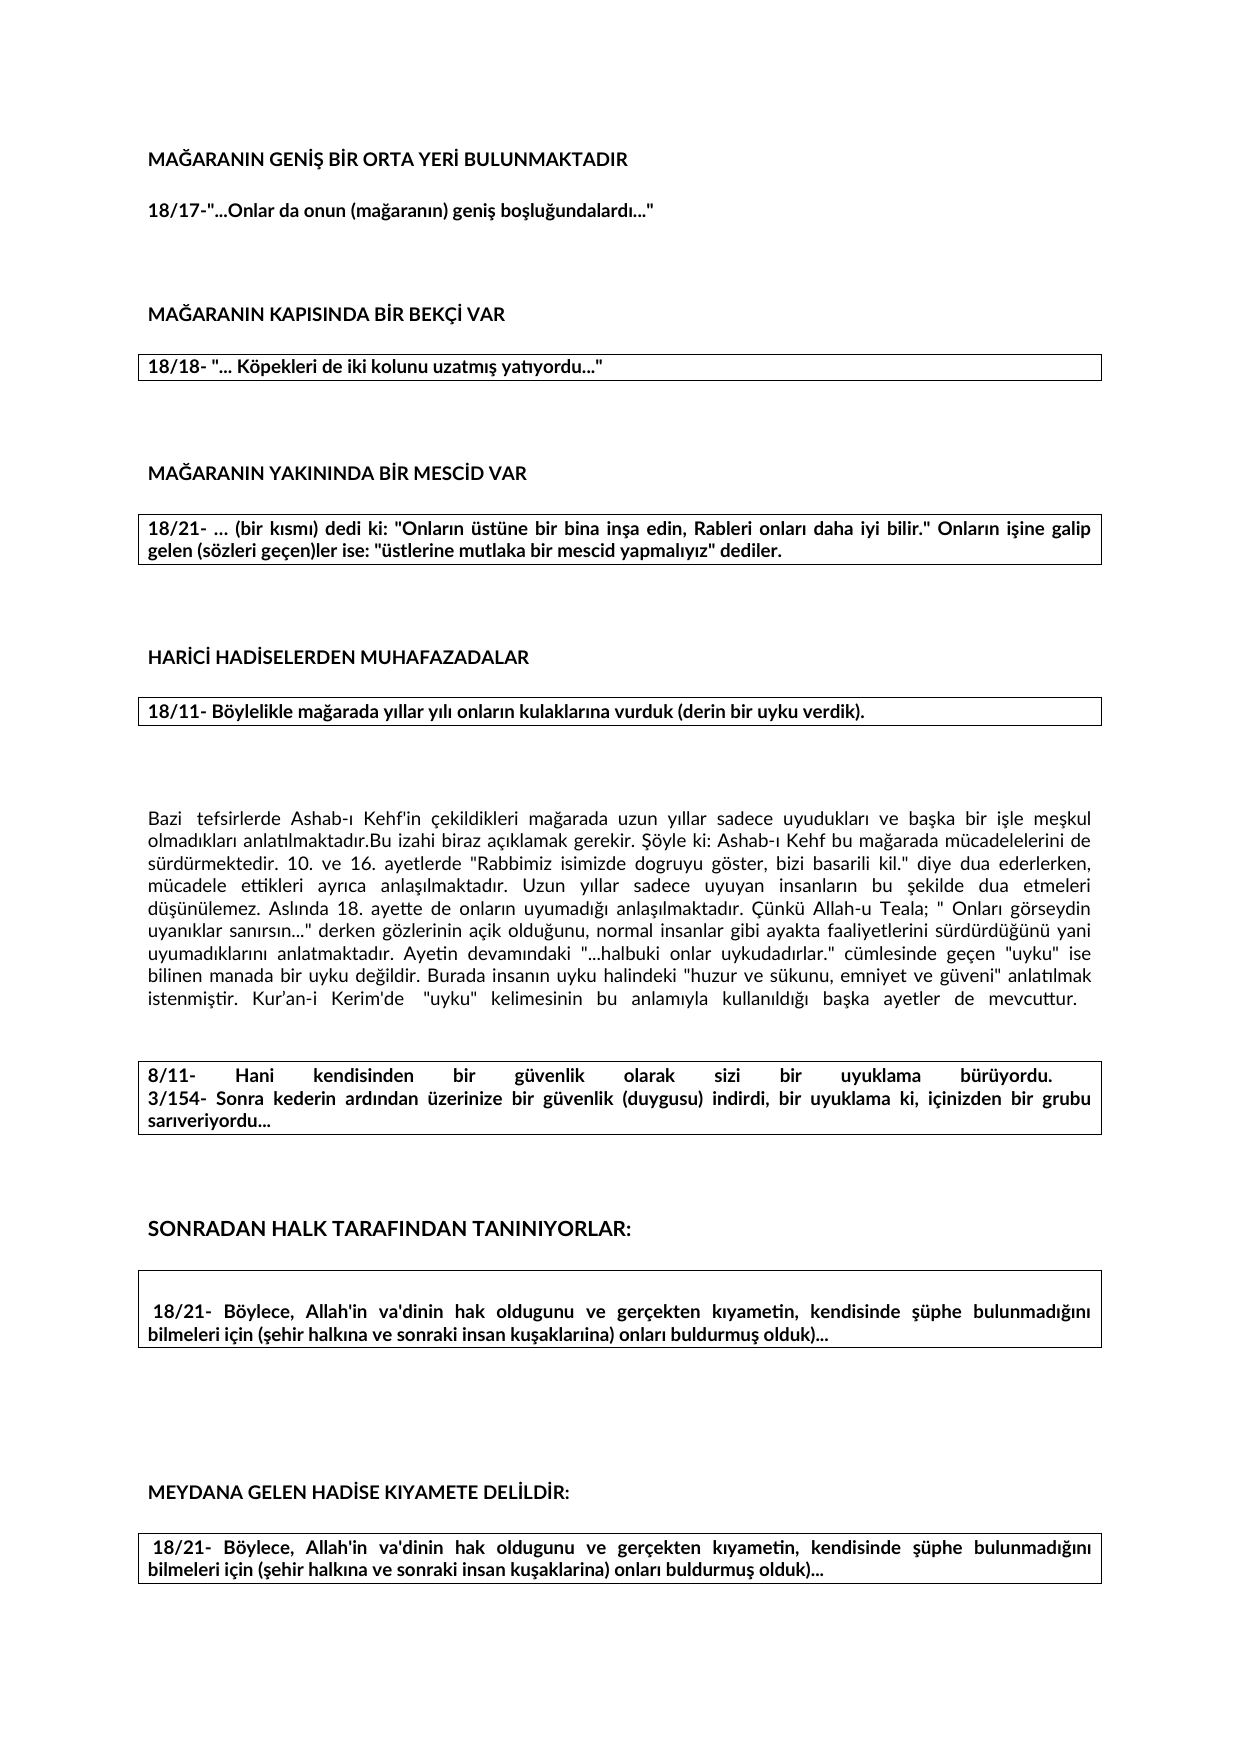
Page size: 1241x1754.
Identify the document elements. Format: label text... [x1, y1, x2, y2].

text MEYDANA GELEN HADİSE KIYAMETE DELİLDİR: [148, 1481, 1093, 1503]
text HARİCİ HADİSELERDEN MUHAFAZADALAR [148, 646, 1093, 668]
text 18/11- Böylelikle mağarada yıllar yılı onların kulaklarına vurduk (derin bir uyku verdik). [139, 698, 1101, 725]
text 8/11- Hani kendisinden bir güvenlik olarak sizi bir uyuklama bürüyordu. 3/154- Sonra kederin ardından üzerinize bir güvenlik (duygusu) indirdi, bir uyuklama ki, içinizden bir grubu sarıveriyordu... [139, 1062, 1101, 1134]
text MAĞARANIN KAPISINDA BİR BEKÇİ VAR [148, 303, 1093, 325]
text SONRADAN HALK TARAFINDAN TANINIYORLAR: [148, 1216, 1093, 1241]
text Bazi tefsirlerde Ashab-ı Kehf'in çekildikleri mağarada uzun yıllar sadece uyudukları ve başka bir işle meşkul olmadıkları anlatılmaktadır.Bu izahi biraz açıklamak gerekir. Şöyle ki: Ashab-ı Kehf bu mağarada mücadelelerini de sürdürmektedir. 10. ve 16. ayetlerde "Rabbimiz isimizde dogruyu göster, bizi basarili kil." diye dua ederlerken, mücadele ettikleri ayrıca anlaşılmaktadır. Uzun yıllar sadece uyuyan insanların bu şekilde dua etmeleri düşünülemez. Aslında 18. ayette de onların uyumadığı anlaşılmaktadır. Çünkü Allah-u Teala; " Onları görseydin uyanıklar sanırsın..." derken gözlerinin açik olduğunu, normal insanlar gibi ayakta faaliyetlerini sürdürdüğünü yani uyumadıklarını anlatmaktadır. Ayetin devamındaki "...halbuki onlar uykudadırlar." cümlesinde geçen "uyku" ise bilinen manada bir uyku değildir. Burada insanın uyku halindeki "huzur ve sükunu, emniyet ve güveni" anlatılmak istenmiştir. Kur’an-i Kerim'de "uyku" kelimesinin bu anlamıyla kullanıldığı başka ayetler de mevcuttur. [148, 807, 1093, 1032]
text 18/17-"...Onlar da onun (mağaranın) geniş boşluğundalardı..." [148, 199, 1093, 222]
text 18/18- "... Köpekleri de iki kolunu uzatmış yatıyordu..." [139, 355, 1101, 380]
text MAĞARANIN GENİŞ BİR ORTA YERİ BULUNMAKTADIR [148, 148, 1093, 170]
text MAĞARANIN YAKININDA BİR MESCİD VAR [148, 462, 1093, 484]
text 18/21- Böylece, Allah'in va'dinin hak oldugunu ve gerçekten kıyametin, kendisinde şüphe bulunmadığını bilmeleri için (şehir halkına ve sonraki insan kuşaklarina) onları buldurmuş olduk)... [139, 1534, 1101, 1583]
text 18/21- Böylece, Allah'in va'dinin hak oldugunu ve gerçekten kıyametin, kendisinde şüphe bulunmadığını bilmeleri için (şehir halkına ve sonraki insan kuşaklarıina) onları buldurmuş olduk)... [139, 1271, 1101, 1347]
text 18/21- … (bir kısmı) dedi ki: "Onların üstüne bir bina inşa edin, Rableri onları daha iyi bilir." Onların işine galip gelen (sözleri geçen)ler ise: "üstlerine mutlaka bir mescid yapmalıyız" dediler. [139, 515, 1101, 564]
